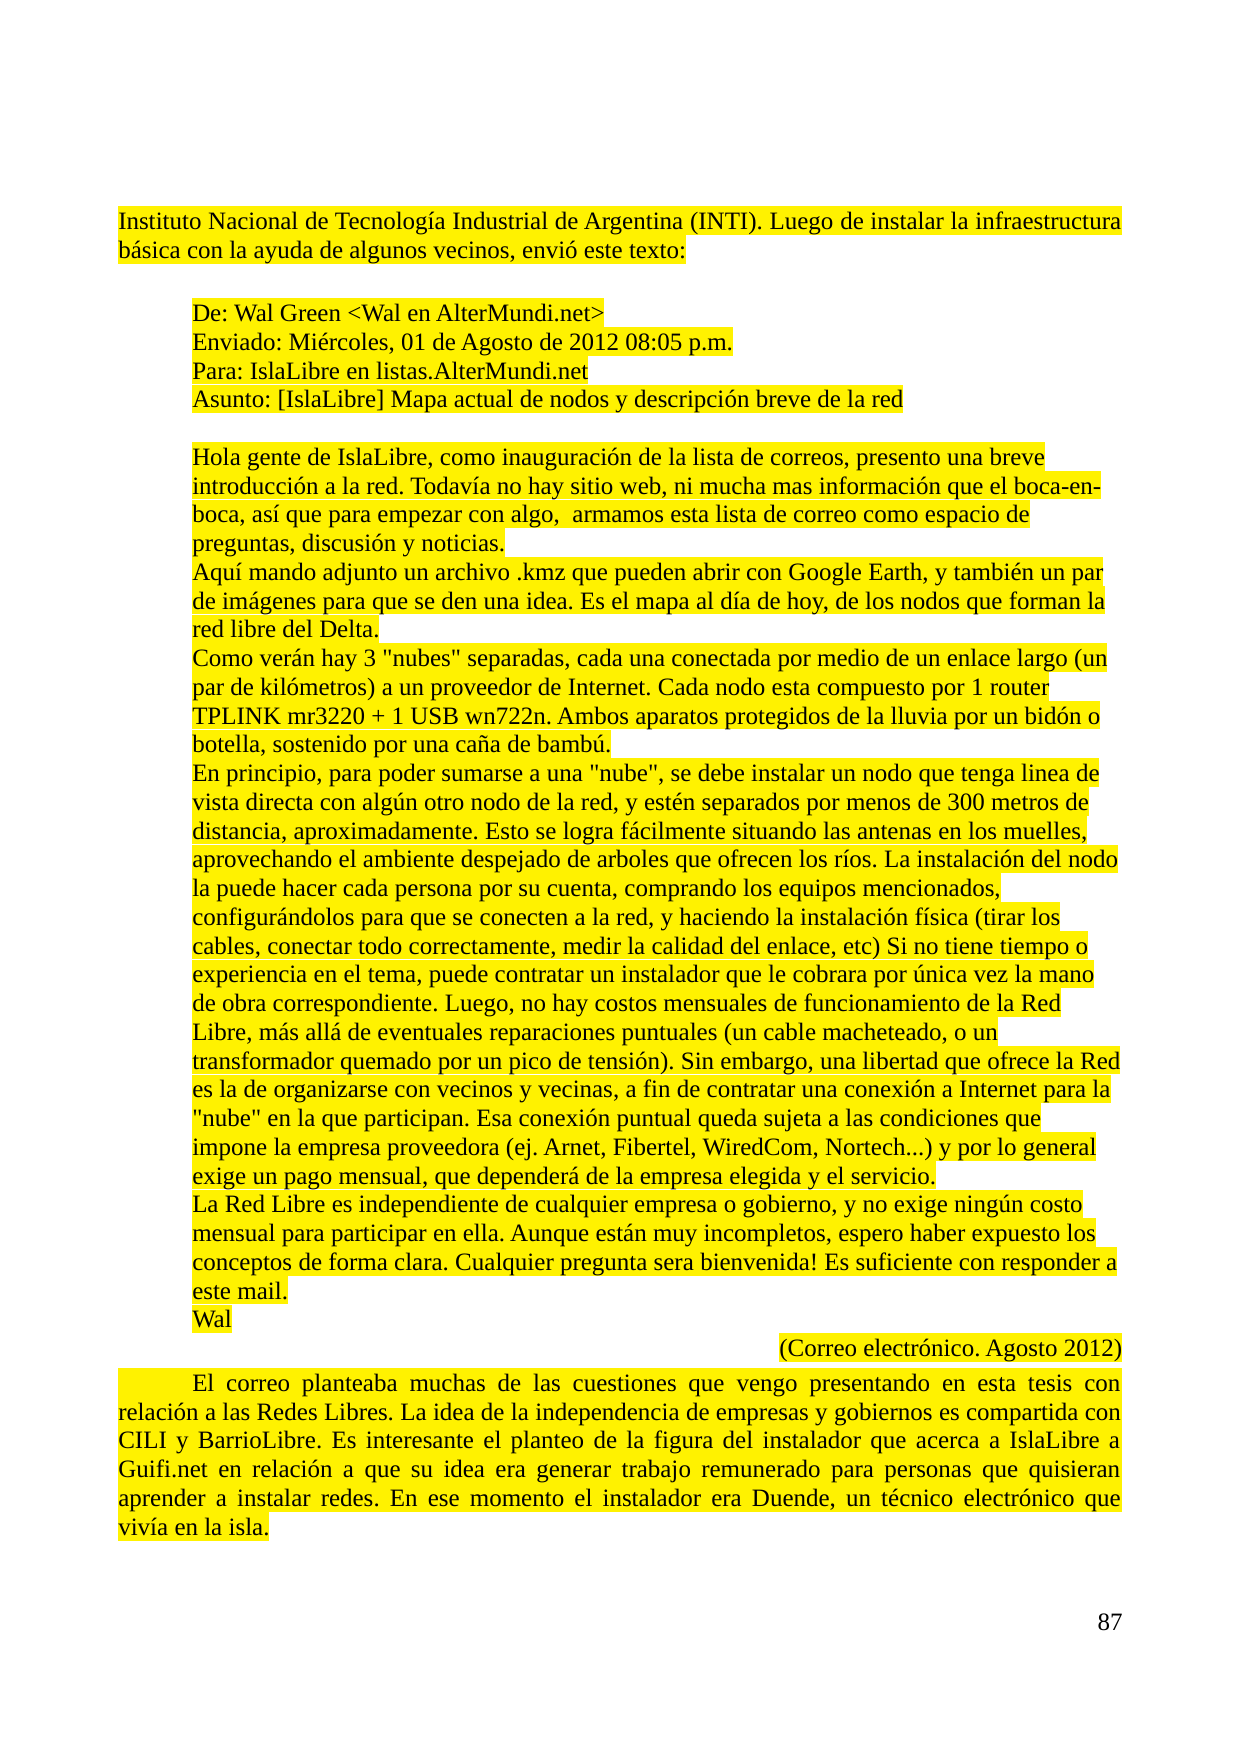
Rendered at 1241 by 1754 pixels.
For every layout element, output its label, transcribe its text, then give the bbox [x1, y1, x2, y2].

text Como verán hay 3 "nubes" separadas, cada una conectada por medio de un enlace largo (un par de kilómetros) a un proveedor de Internet. Cada nodo esta compuesto por 1 router TPLINK mr3220 + 1 USB wn722n. Ambos aparatos protegidos de la lluvia por un bidón o botella, sostenido por una caña de bambú. [192, 643, 1122, 758]
text Asunto: [IslaLibre] Mapa actual de nodos y descripción breve de la red [192, 384, 1122, 413]
text Instituto Nacional de Tecnología Industrial de Argentina (INTI). Luego de instalar la infraestructura básica con la ayuda de algunos vecinos, envió este texto: [118, 206, 1122, 264]
text Wal [192, 1304, 1122, 1333]
text La Red Libre es independiente de cualquier empresa o gobierno, y no exige ningún costo mensual para participar en ella. Aunque están muy incompletos, espero haber expuesto los conceptos de forma clara. Cualquier pregunta sera bienvenida! Es suficiente con responder a este mail. [192, 1189, 1122, 1304]
text Enviado: Miércoles, 01 de Agosto de 2012 08:05 p.m. [192, 327, 1122, 356]
text De: Wal Green <Wal en AlterMundi.net> [192, 298, 1122, 327]
text El correo planteaba muchas de las cuestiones que vengo presentando en esta tesis con relación a las Redes Libres. La idea de la independencia de empresas y gobiernos es compartida con CILI y BarrioLibre. Es interesante el planteo de la figura del instalador que acerca a IslaLibre a Guifi.net en relación a que su idea era generar trabajo remunerado para personas que quisieran aprender a instalar redes. En ese momento el instalador era Duende, un técnico electrónico que vivía en la isla. [118, 1368, 1122, 1541]
text En principio, para poder sumarse a una "nube", se debe instalar un nodo que tenga linea de vista directa con algún otro nodo de la red, y estén separados por menos de 300 metros de distancia, aproximadamente. Esto se logra fácilmente situando las antenas en los muelles, aprovechando el ambiente despejado de arboles que ofrecen los ríos. La instalación del nodo la puede hacer cada persona por su cuenta, comprando los equipos mencionados, configurándolos para que se conecten a la red, y haciendo la instalación física (tirar los cables, conectar todo correctamente, medir la calidad del enlace, etc) Si no tiene tiempo o experiencia en el tema, puede contratar un instalador que le cobrara por única vez la mano de obra correspondiente. Luego, no hay costos mensuales de funcionamiento de la Red Libre, más allá de eventuales reparaciones puntuales (un cable macheteado, o un transformador quemado por un pico de tensión). Sin embargo, una libertad que ofrece la Red es la de organizarse con vecinos y vecinas, a fin de contratar una conexión a Internet para la "nube" en la que participan. Esa conexión puntual queda sujeta a las condiciones que impone la empresa proveedora (ej. Arnet, Fibertel, WiredCom, Nortech...) y por lo general exige un pago mensual, que dependerá de la empresa elegida y el servicio. [192, 758, 1122, 1189]
text (Correo electrónico. Agosto 2012) [118, 1333, 1122, 1362]
text Hola gente de IslaLibre, como inauguración de la lista de correos, presento una breve introducción a la red. Todavía no hay sitio web, ni mucha mas información que el boca-en-boca, así que para empezar con algo, armamos esta lista de correo como espacio de preguntas, discusión y noticias. [192, 442, 1122, 557]
text Para: IslaLibre en listas.AlterMundi.net [192, 356, 1122, 384]
text Aquí mando adjunto un archivo .kmz que pueden abrir con Google Earth, y también un par de imágenes para que se den una idea. Es el mapa al día de hoy, de los nodos que forman la red libre del Delta. [192, 557, 1122, 643]
